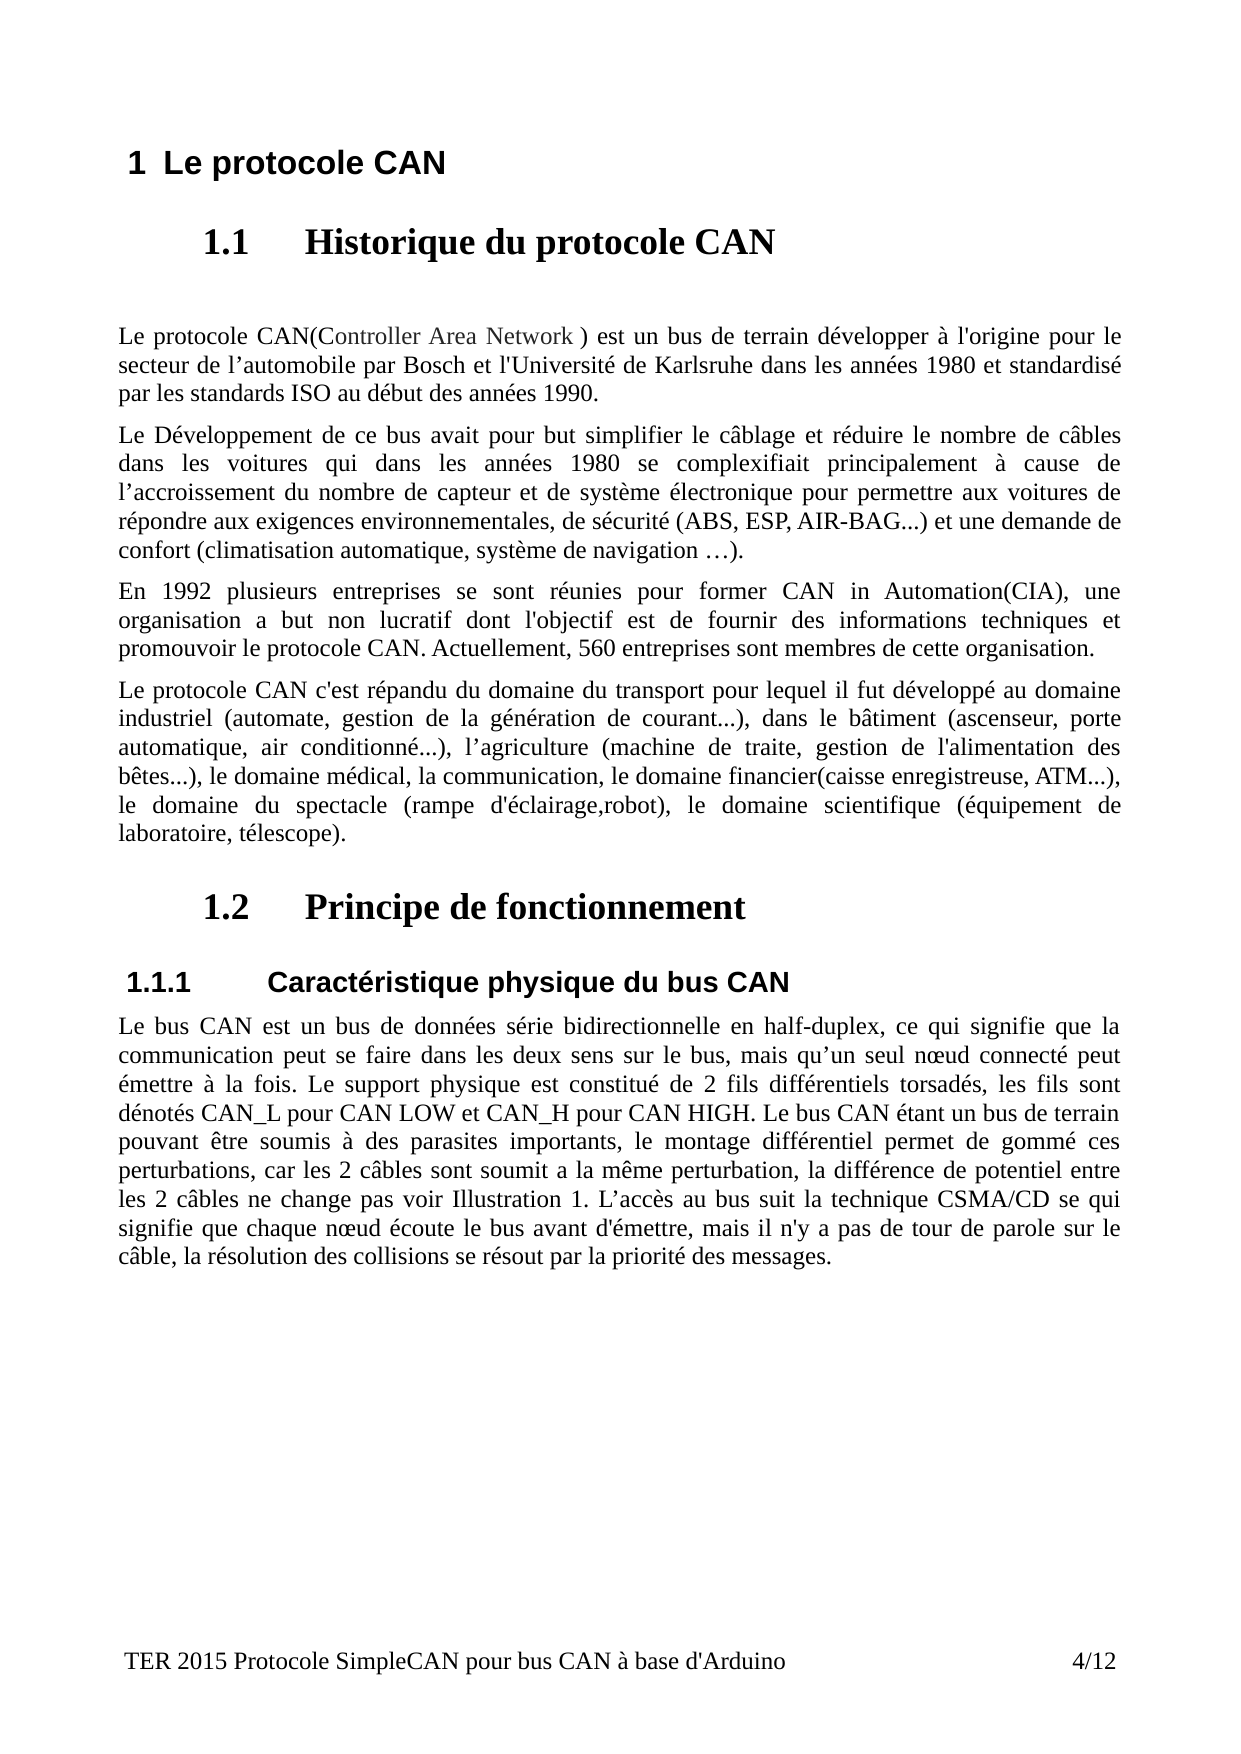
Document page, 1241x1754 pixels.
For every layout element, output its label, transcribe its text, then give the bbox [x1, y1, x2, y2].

subtitle Principe de fonctionnement [193, 885, 1122, 928]
text Le bus CAN est un bus de données série bidirectionnelle en half-duplex, ce qui signifie que la communication peut se faire dans les deux sens sur le bus, mais qu’un seul nœud connecté peut émettre à la fois. Le support physique est constitué de 2 fils différentiels torsadés, les fils sont dénotés CAN_L pour CAN LOW et CAN_H pour CAN HIGH. Le bus CAN étant un bus de terrain pouvant être soumis à des parasites importants, le montage différentiel permet de gommé ces perturbations, car les 2 câbles sont soumit a la même perturbation, la différence de potentiel entre les 2 câbles ne change pas voir Illustration 1. L’accès au bus suit la technique CSMA/CD se qui signifie que chaque nœud écoute le bus avant d'émettre, mais il n'y a pas de tour de parole sur le câble, la résolution des collisions se résout par la priorité des messages. [118, 1011, 1122, 1270]
subtitle Caractéristique physique du bus CAN [118, 965, 1122, 999]
text Le protocole CAN(Controller Area Network ) est un bus de terrain développer à l'origine pour le secteur de l’automobile par Bosch et l'Université de Karlsruhe dans les années 1980 et standardisé par les standards ISO au début des années 1990. [118, 321, 1122, 407]
text En 1992 plusieurs entreprises se sont réunies pour former CAN in Automation(CIA), une organisation a but non lucratif dont l'objectif est de fournir des informations techniques et promouvoir le protocole CAN. Actuellement, 560 entreprises sont membres de cette organisation. [118, 576, 1122, 662]
subtitle Historique du protocole CAN [193, 219, 1122, 262]
text Le protocole CAN c'est répandu du domaine du transport pour lequel il fut développé au domaine industriel (automate, gestion de la génération de courant...), dans le bâtiment (ascenseur, porte automatique, air conditionné...), l’agriculture (machine de traite, gestion de l'alimentation des bêtes...), le domaine médical, la communication, le domaine financier(caisse enregistreuse, ATM...), le domaine du spectacle (rampe d'éclairage,robot), le domaine scientifique (équipement de laboratoire, télescope). [118, 675, 1122, 847]
subtitle Le protocole CAN [118, 143, 1122, 182]
text Le Développement de ce bus avait pour but simplifier le câblage et réduire le nombre de câbles dans les voitures qui dans les années 1980 se complexifiait principalement à cause de l’accroissement du nombre de capteur et de système électronique pour permettre aux voitures de répondre aux exigences environnementales, de sécurité (ABS, ESP, AIR-BAG...) et une demande de confort (climatisation automatique, système de navigation …). [118, 420, 1122, 563]
